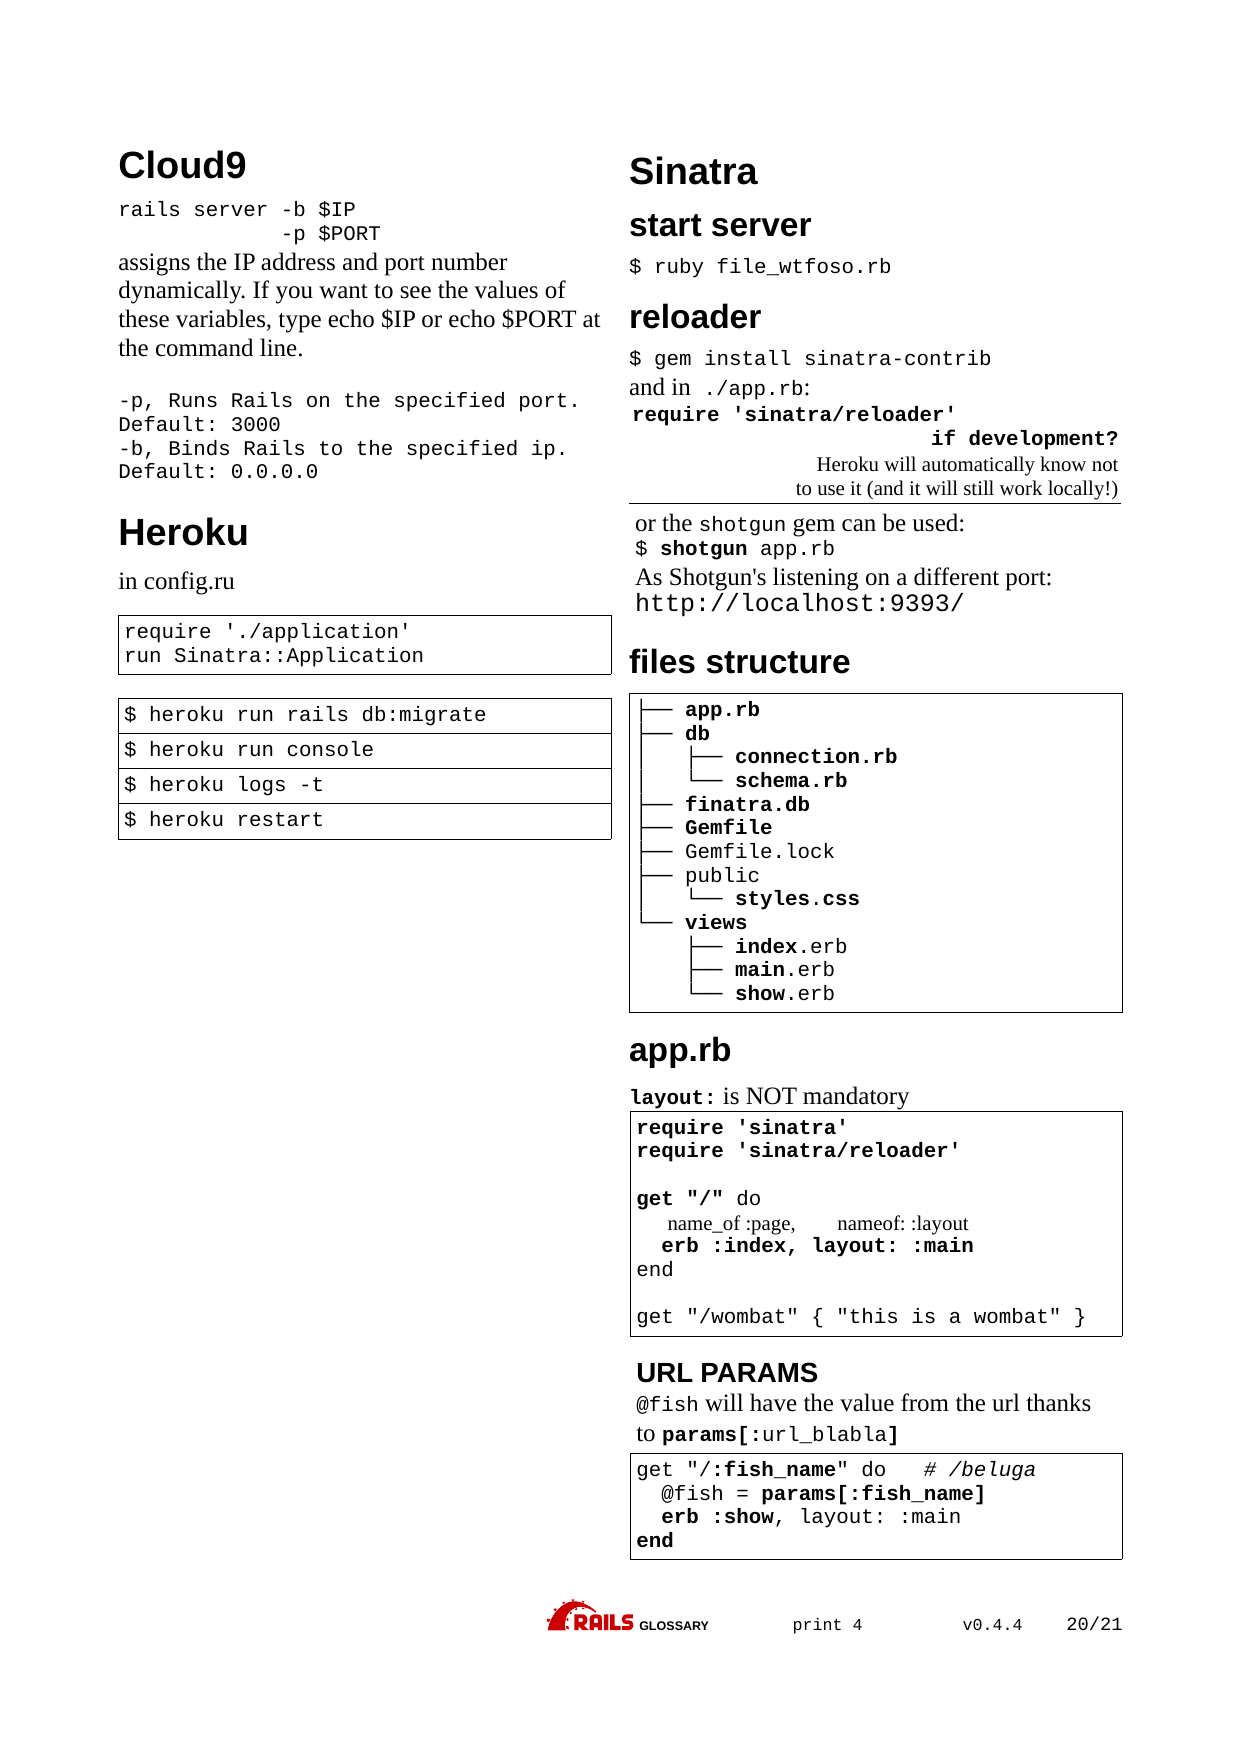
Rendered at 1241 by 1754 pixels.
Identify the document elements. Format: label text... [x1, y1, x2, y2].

subtitle Heroku [118, 510, 611, 553]
text $ gem install sinatra-contrib [629, 348, 1122, 372]
subtitle start server [629, 204, 1122, 243]
text rails server -b $IP [118, 199, 611, 223]
subtitle reloader [629, 297, 1122, 336]
table_cell URL PARAMS @fish will have the value from the url thanks to params[:url_blabla] [630, 1337, 1122, 1453]
table_cell or the shotgun gem can be used: $ shotgun app.rb As Shotgun's listening on a different port: http://localhost:9393/ [629, 504, 1121, 624]
text $ ruby file_wtfoso.rb [629, 256, 1122, 279]
subtitle Sinatra [629, 149, 1122, 193]
table_cell $ heroku run console [119, 734, 611, 768]
table_header require './application' run Sinatra::Application [119, 616, 611, 674]
table_header require 'sinatra/reloader' if development? Heroku will automatically know not to use it (and it will still work locally!) [629, 401, 1121, 503]
subtitle Cloud9 [118, 143, 611, 187]
text layout: is NOT mandatory [629, 1081, 1122, 1111]
text and in ./app.rb: [629, 372, 1122, 401]
table_cell $ heroku logs -t [119, 769, 611, 803]
subtitle files structure [629, 642, 1122, 681]
table_header require 'sinatra' require 'sinatra/reloader' get "/" do name_of :page, nameof: :layout erb :index, layout: :main end get "/wombat" { "this is a wombat" } [631, 1112, 1122, 1336]
table_header $ heroku run rails db:migrate [119, 699, 611, 733]
subtitle app.rb [629, 1030, 1122, 1069]
table_header ├── app.rb ├── db │ ├── connection.rb │ └── schema.rb ├── finatra.db ├── Gemfile ├── Gemfile.lock ├── public │ └── styles.css └── views ├── index.erb ├── main.erb └── show.erb [630, 694, 1122, 1012]
table_cell $ heroku restart [119, 804, 611, 838]
text in config.ru [118, 566, 611, 595]
text -p $PORT [118, 223, 611, 247]
text assigns the IP address and port number dynamically. If you want to see the values of these variables, type echo $IP or echo $PORT at the command line. [118, 247, 611, 362]
table_cell get "/:fish_name" do # /beluga @fish = params[:fish_name] erb :show, layout: :main end [631, 1454, 1122, 1559]
text -p, Runs Rails on the specified port. Default: 3000 -b, Binds Rails to the specified ip. Default: 0.0.0.0 [118, 390, 611, 485]
